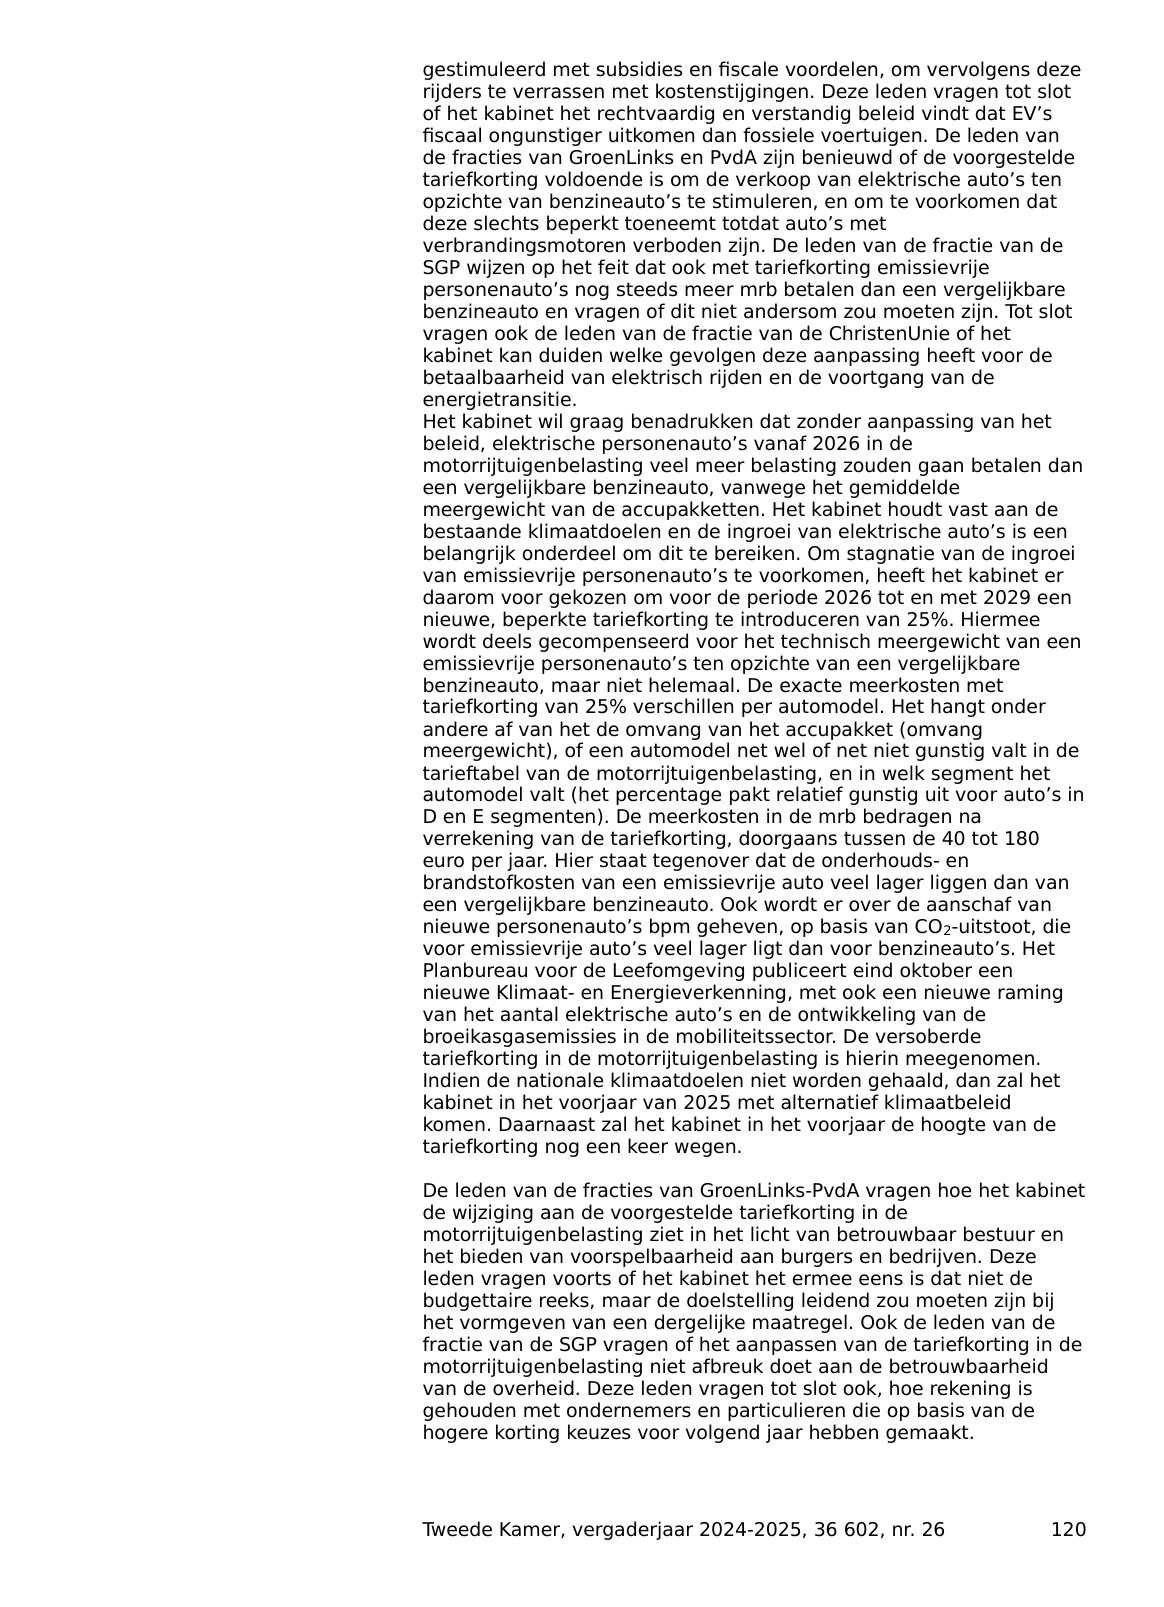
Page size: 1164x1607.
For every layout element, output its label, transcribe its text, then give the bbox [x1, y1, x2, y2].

text De leden van de fracties van GroenLinks-PvdA vragen hoe het kabinet de wijziging aan de voorgestelde tariefkorting in de motorrijtuigenbelasting ziet in het licht van betrouwbaar bestuur en het bieden van voorspelbaarheid aan burgers en bedrijven. Deze leden vragen voorts of het kabinet het ermee eens is dat niet de budgettaire reeks, maar de doelstelling leidend zou moeten zijn bij het vormgeven van een dergelijke maatregel. Ook de leden van de fractie van de SGP vragen of het aanpassen van de tariefkorting in de motorrijtuigenbelasting niet afbreuk doet aan de betrouwbaarheid van de overheid. Deze leden vragen tot slot ook, hoe rekening is gehouden met ondernemers en particulieren die op basis van de hogere korting keuzes voor volgend jaar hebben gemaakt. [422, 1180, 1087, 1444]
text Het kabinet wil graag benadrukken dat zonder aanpassing van het beleid, elektrische personenauto’s vanaf 2026 in de motorrijtuigenbelasting veel meer belasting zouden gaan betalen dan een vergelijkbare benzineauto, vanwege het gemiddelde meergewicht van de accupakketten. Het kabinet houdt vast aan de bestaande klimaatdoelen en de ingroei van elektrische auto’s is een belangrijk onderdeel om dit te bereiken. Om stagnatie van de ingroei van emissievrije personenauto’s te voorkomen, heeft het kabinet er daarom voor gekozen om voor de periode 2026 tot en met 2029 een nieuwe, beperkte tariefkorting te introduceren van 25%. Hiermee wordt deels gecompenseerd voor het technisch meergewicht van een emissievrije personenauto’s ten opzichte van een vergelijkbare benzineauto, maar niet helemaal. De exacte meerkosten met tariefkorting van 25% verschillen per automodel. Het hangt onder andere af van het de omvang van het accupakket (omvang meergewicht), of een automodel net wel of net niet gunstig valt in de tarieftabel van de motorrijtuigenbelasting, en in welk segment het automodel valt (het percentage pakt relatief gunstig uit voor auto’s in D en E segmenten). De meerkosten in de mrb bedragen na verrekening van de tariefkorting, doorgaans tussen de 40 tot 180 euro per jaar. Hier staat tegenover dat de onderhouds- en brandstofkosten van een emissievrije auto veel lager liggen dan van een vergelijkbare benzineauto. Ook wordt er over de aanschaf van nieuwe personenauto’s bpm geheven, op basis van CO2-uitstoot, die voor emissievrije auto’s veel lager ligt dan voor benzineauto’s. Het Planbureau voor de Leefomgeving publiceert eind oktober een nieuwe Klimaat- en Energieverkenning, met ook een nieuwe raming van het aantal elektrische auto’s en de ontwikkeling van de broeikasgasemissies in de mobiliteitssector. De versoberde tariefkorting in de motorrijtuigenbelasting is hierin meegenomen. Indien de nationale klimaatdoelen niet worden gehaald, dan zal het kabinet in het voorjaar van 2025 met alternatief klimaatbeleid komen. Daarnaast zal het kabinet in het voorjaar de hoogte van de tariefkorting nog een keer wegen. [422, 411, 1087, 1158]
text gestimuleerd met subsidies en fiscale voordelen, om vervolgens deze rijders te verrassen met kostenstijgingen. Deze leden vragen tot slot of het kabinet het rechtvaardig en verstandig beleid vindt dat EV’s fiscaal ongunstiger uitkomen dan fossiele voertuigen. De leden van de fracties van GroenLinks en PvdA zijn benieuwd of de voorgestelde tariefkorting voldoende is om de verkoop van elektrische auto’s ten opzichte van benzineauto’s te stimuleren, en om te voorkomen dat deze slechts beperkt toeneemt totdat auto’s met verbrandingsmotoren verboden zijn. De leden van de fractie van de SGP wijzen op het feit dat ook met tariefkorting emissievrije personenauto’s nog steeds meer mrb betalen dan een vergelijkbare benzineauto en vragen of dit niet andersom zou moeten zijn. Tot slot vragen ook de leden van de fractie van de ChristenUnie of het kabinet kan duiden welke gevolgen deze aanpassing heeft voor de betaalbaarheid van elektrisch rijden en de voortgang van de energietransitie. [422, 59, 1087, 411]
